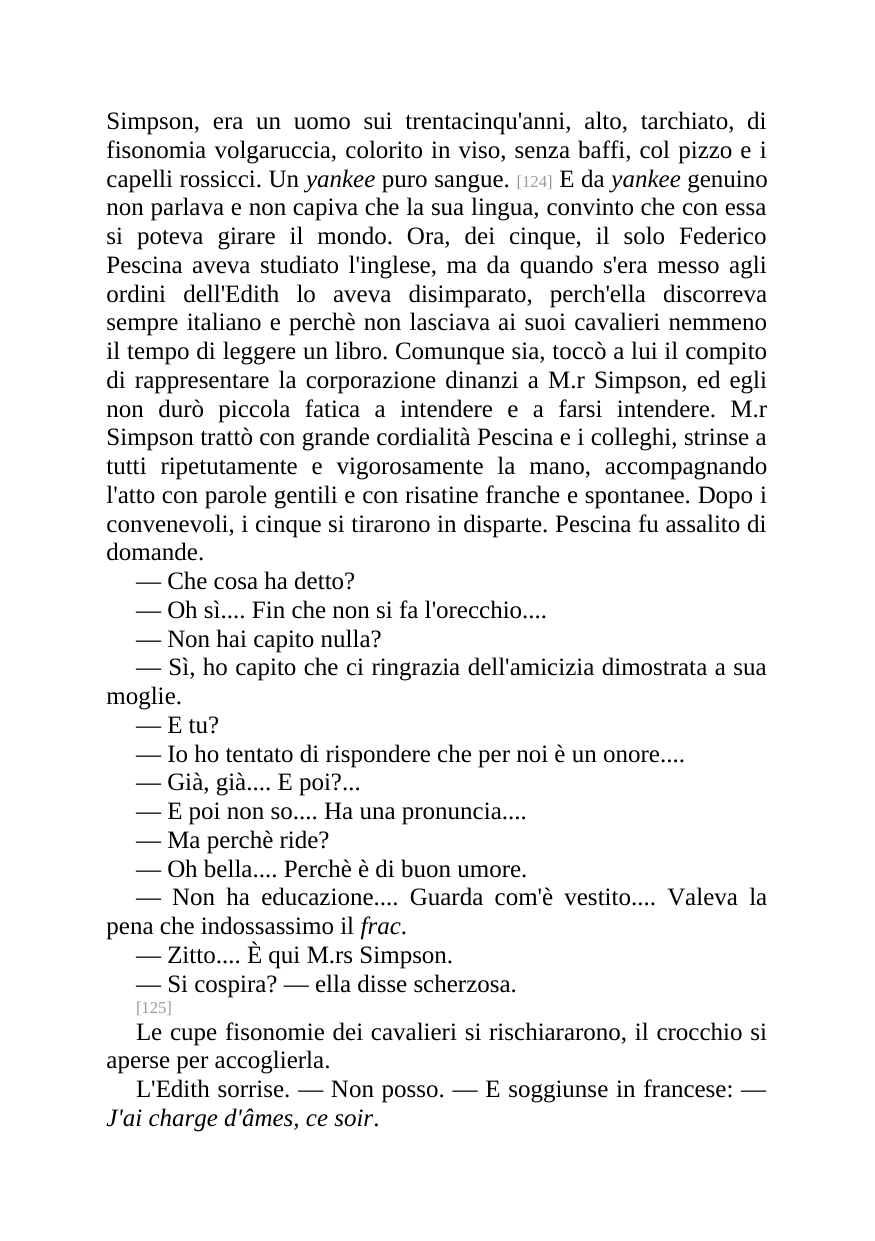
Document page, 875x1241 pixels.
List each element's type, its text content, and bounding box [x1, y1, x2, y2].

text [125] [106, 997, 768, 1017]
text — E tu? [106, 710, 768, 739]
text — Si cospira? — ella disse scherzosa. [106, 969, 768, 997]
text — Zitto.... È qui M.rs Simpson. [106, 940, 768, 969]
text — Non ha educazione.... Guarda com'è vestito.... Valeva la pena che indossassimo il frac. [106, 882, 768, 940]
text — Non hai capito nulla? [106, 624, 768, 652]
text — E poi non so.... Ha una pronuncia.... [106, 796, 768, 825]
text — Che cosa ha detto? [106, 566, 768, 595]
text — Sì, ho capito che ci ringrazia dell'amicizia dimostrata a sua moglie. [106, 652, 768, 710]
text — Ma perchè ride? [106, 825, 768, 854]
text Le cupe fisonomie dei cavalieri si rischiararono, il crocchio si aperse per accoglierla. [106, 1017, 768, 1074]
text L'Edith sorrise. — Non posso. — E soggiunse in francese: — J'ai charge d'âmes, ce soir. [106, 1074, 768, 1132]
text — Oh bella.... Perchè è di buon umore. [106, 854, 768, 882]
text — Oh sì.... Fin che non si fa l'orecchio.... [106, 595, 768, 624]
text Simpson, era un uomo sui trentacinqu'anni, alto, tarchiato, di fisonomia volgaruccia, colorito in viso, senza baffi, col pizzo e i capelli rossicci. Un yankee puro sangue. [124] E da yankee genuino non parlava e non capiva che la sua lingua, convinto che con essa si poteva girare il mondo. Ora, dei cinque, il solo Federico Pescina aveva studiato l'inglese, ma da quando s'era messo agli ordini dell'Edith lo aveva disimparato, perch'ella discorreva sempre italiano e perchè non lasciava ai suoi cavalieri nemmeno il tempo di leggere un libro. Comunque sia, toccò a lui il compito di rappresentare la corporazione dinanzi a M.r Simpson, ed egli non durò piccola fatica a intendere e a farsi intendere. M.r Simpson trattò con grande cordialità Pescina e i colleghi, strinse a tutti ripetutamente e vigorosamente la mano, accompagnando l'atto con parole gentili e con risatine franche e spontanee. Dopo i convenevoli, i cinque si tirarono in disparte. Pescina fu assalito di domande. [106, 106, 768, 566]
text — Io ho tentato di rispondere che per noi è un onore.... [106, 739, 768, 767]
text — Già, già.... E poi?... [106, 767, 768, 796]
